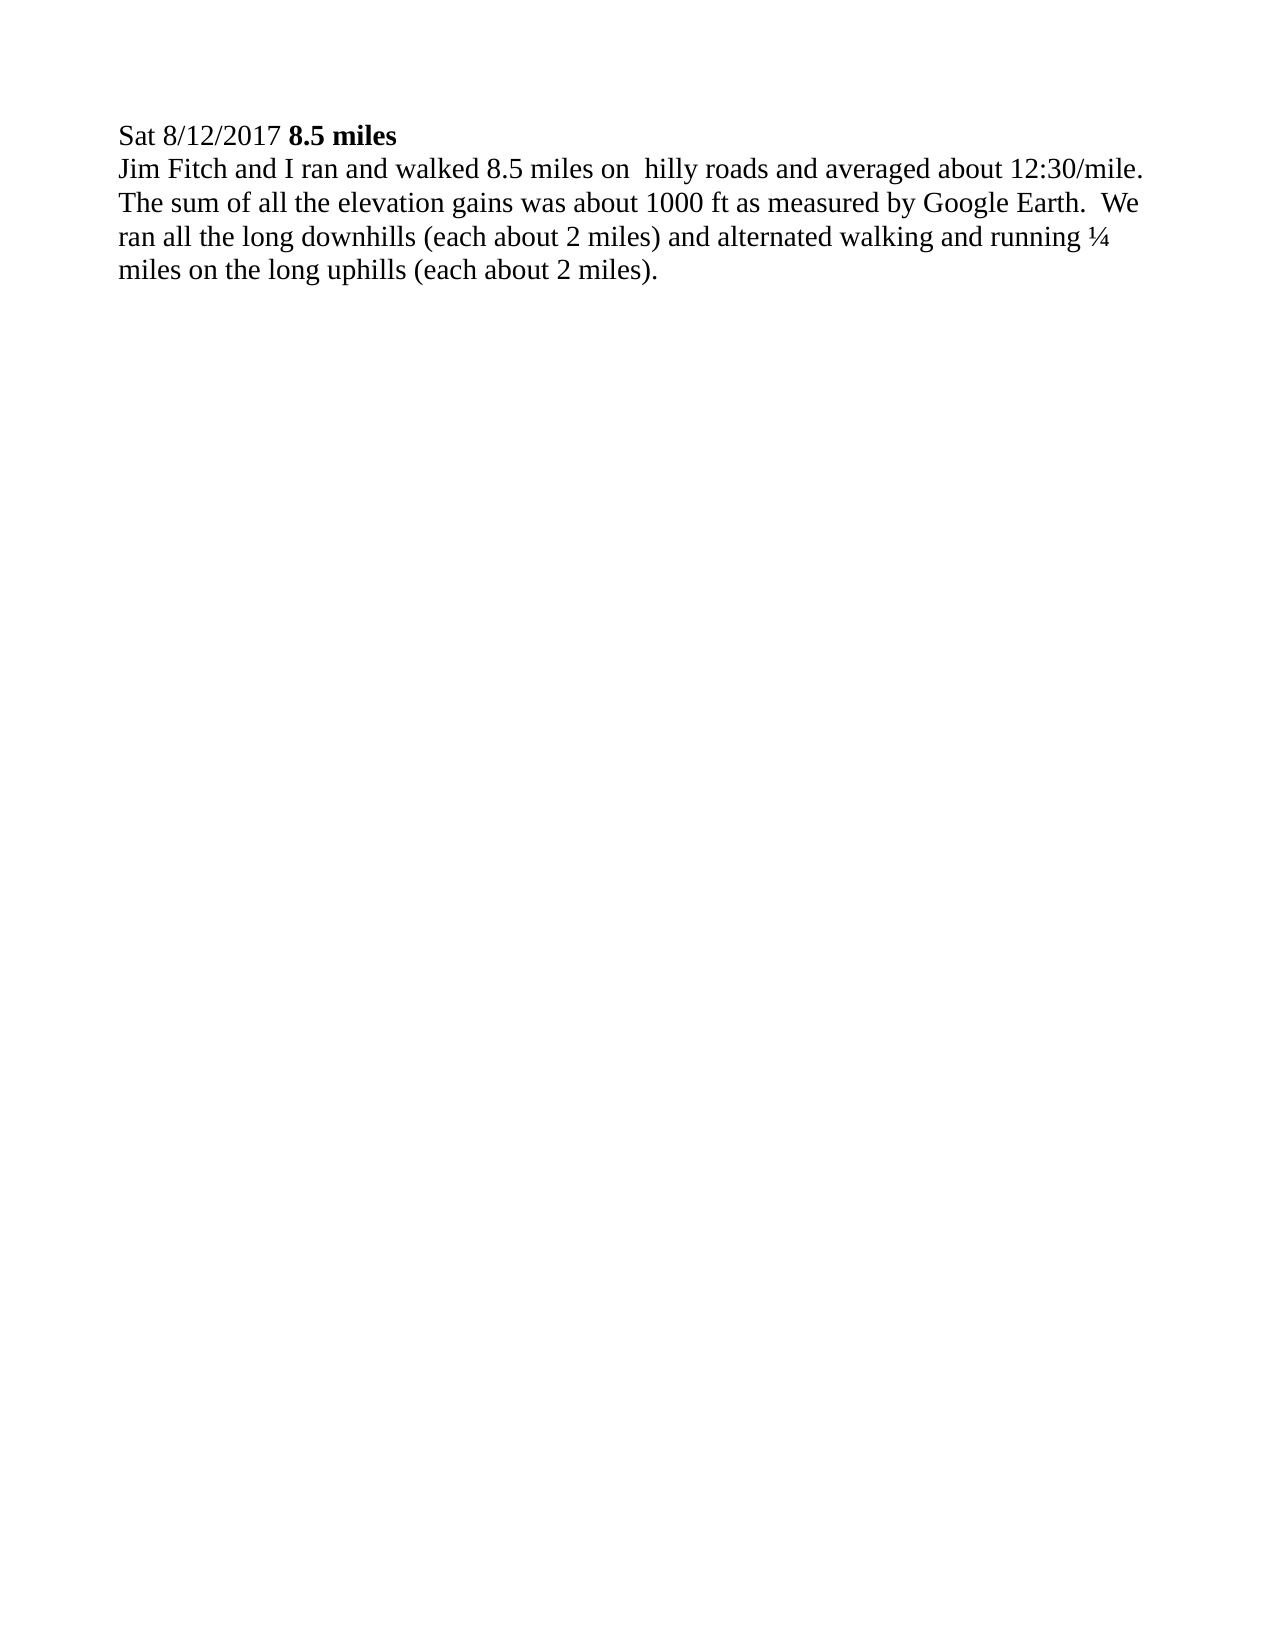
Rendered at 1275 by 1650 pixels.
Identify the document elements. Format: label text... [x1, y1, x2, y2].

text The sum of all the elevation gains was about 1000 ft as measured by Google Earth. We ran all the long downhills (each about 2 miles) and alternated walking and running ¼ miles on the long uphills (each about 2 miles). [118, 185, 1161, 286]
text Sat 8/12/2017 8.5 miles [118, 118, 1161, 152]
text Jim Fitch and I ran and walked 8.5 miles on hilly roads and averaged about 12:30/mile. [118, 152, 1161, 185]
